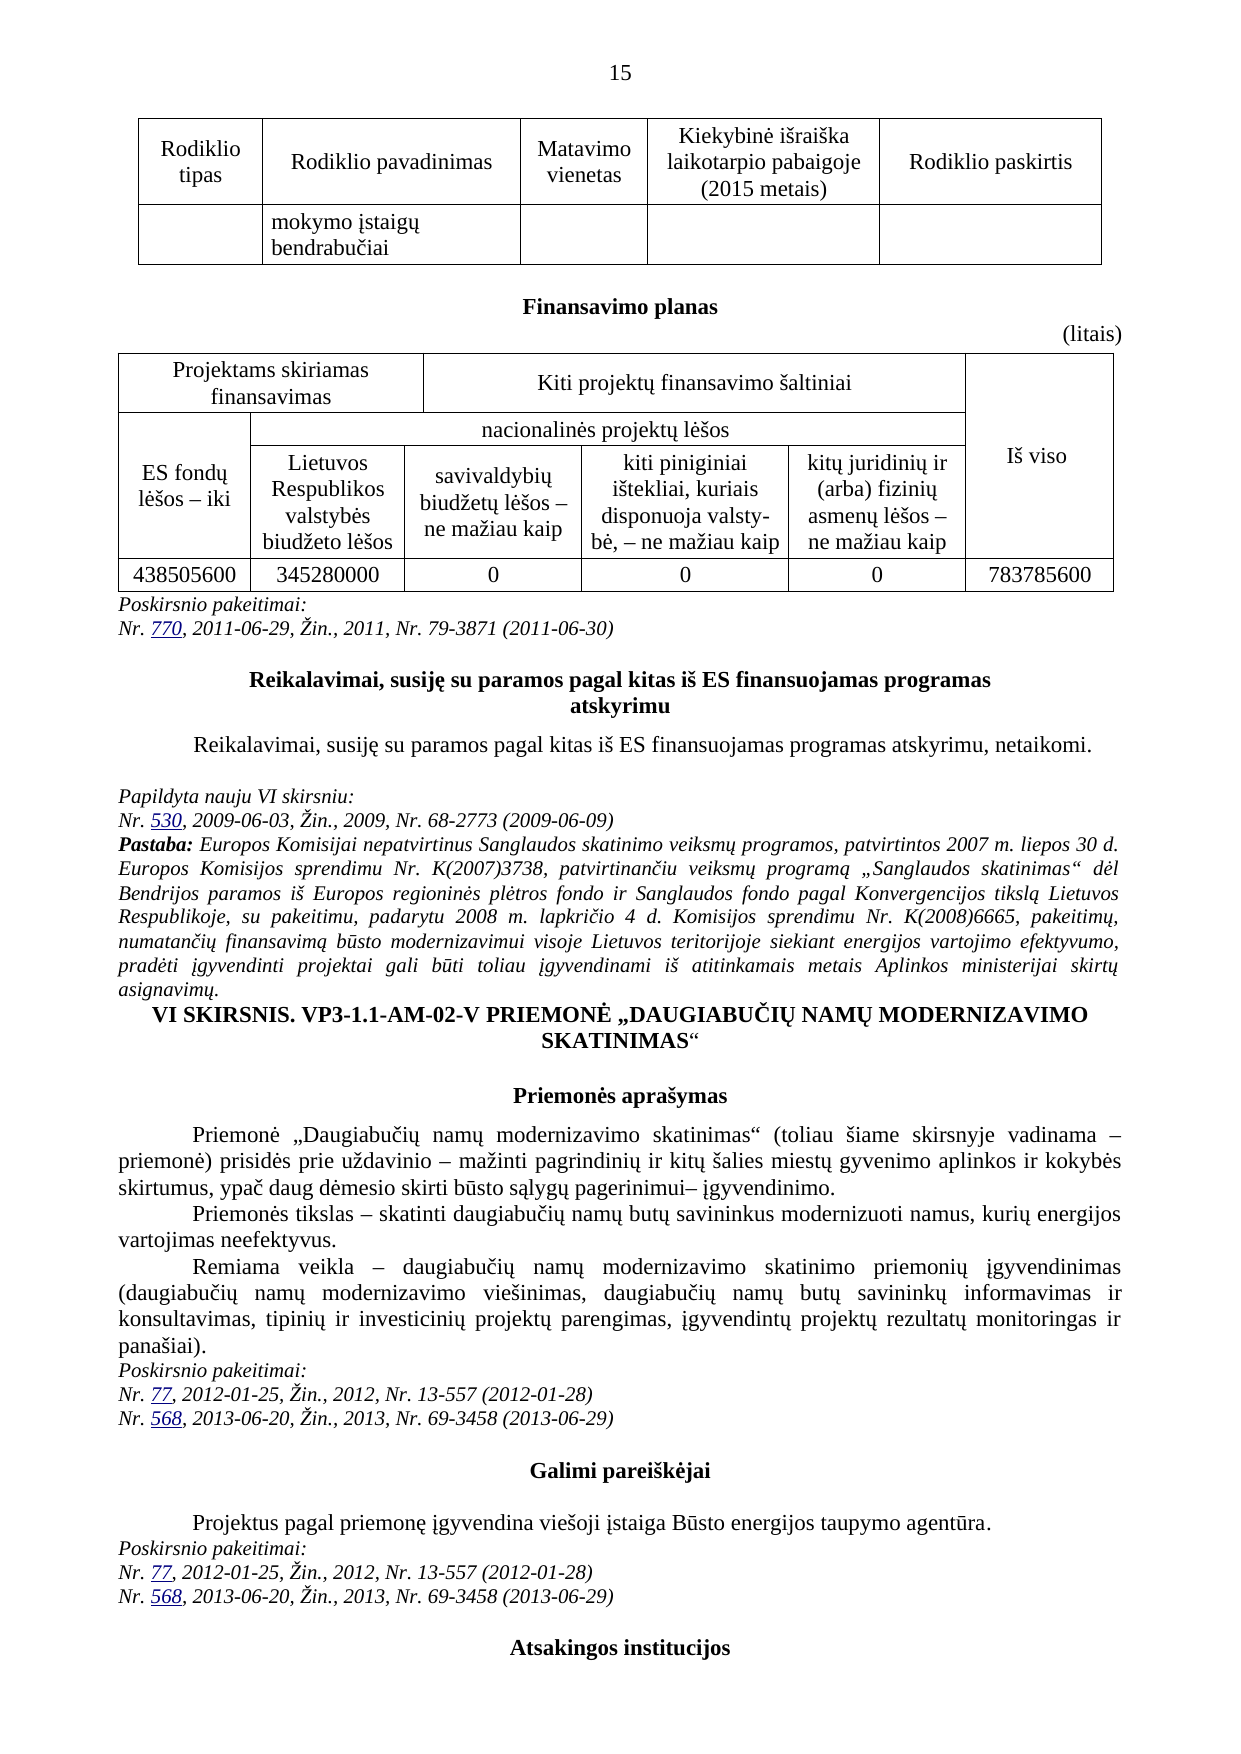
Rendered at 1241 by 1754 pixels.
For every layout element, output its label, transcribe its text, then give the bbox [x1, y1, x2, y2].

table_cell [880, 205, 1101, 264]
table_cell 0 [405, 559, 581, 591]
text Galimi pareiškėjai [118, 1457, 1122, 1483]
table_cell kiti piniginiai ištekliai, kuriais disponuoja valsty­bė, – ne mažiau kaip [582, 446, 788, 557]
table_header Projektams skiriamas finansavimas [119, 354, 423, 412]
text Priemonė „Daugiabučių namų modernizavimo skatinimas“ (toliau šiame skirsnyje vadinama – priemonė) prisidės prie uždavinio – mažinti pagrindinių ir kitų šalies miestų gyvenimo aplinkos ir kokybės skirtumus, ypač daug dėmesio skirti būsto sąlygų pagerinimui– įgyvendinimo. [118, 1121, 1122, 1200]
table_header Rodiklio paskirtis [880, 119, 1101, 204]
text Priemonės tikslas – skatinti daugiabučių namų butų savininkus modernizuoti namus, kurių energijos vartojimas neefektyvus. [118, 1200, 1122, 1253]
table_cell 345280000 [251, 559, 404, 591]
text Nr. 77, 2012-01-25, Žin., 2012, Nr. 13-557 (2012-01-28) [118, 1382, 1122, 1406]
text Nr. 530, 2009-06-03, Žin., 2009, Nr. 68-2773 (2009-06-09) [118, 808, 1122, 832]
text Priemonės aprašymas [118, 1082, 1122, 1108]
table_cell 0 [582, 559, 788, 591]
text Reikalavimai, susiję su paramos pagal kitas iš ES finansuojamas programas atskyrimu [118, 666, 1122, 719]
table_header Iš viso [966, 354, 1113, 557]
text Atsakingos institucijos [118, 1634, 1122, 1661]
text Papildyta nauju VI skirsniu: [118, 784, 1122, 808]
table_cell nacionalinės projektų lėšos [251, 413, 965, 445]
text Poskirsnio pakeitimai: [118, 1358, 1122, 1382]
table_cell Lietuvos Respublikos valstybės biudžeto lėšos [251, 446, 404, 557]
text Poskirsnio pakeitimai: [118, 1536, 1122, 1560]
text Reikalavimai, susiję su paramos pagal kitas iš ES finansuojamas programas atskyrimu, netaikomi. [118, 731, 1122, 758]
text Projektus pagal priemonę įgyvendina viešoji įstaiga Būsto energijos taupymo agentūra. [118, 1509, 1122, 1536]
table_cell mokymo įstaigų bendrabučiai [263, 205, 520, 264]
table_header Rodiklio pavadinimas [263, 119, 520, 204]
text Remiama veikla – daugiabučių namų modernizavimo skatinimo priemonių įgyvendinimas (daugiabučių namų modernizavimo viešinimas, daugiabučių namų butų savininkų informavimas ir konsultavimas, tipinių ir investicinių projektų parengimas, įgyvendintų projektų rezultatų monitoringas ir panašiai). [118, 1253, 1122, 1358]
text Nr. 77, 2012-01-25, Žin., 2012, Nr. 13-557 (2012-01-28) [118, 1560, 1122, 1584]
table_header Rodiklio tipas [139, 119, 262, 204]
table_cell [139, 205, 262, 264]
table_cell [521, 205, 647, 264]
table_cell 0 [789, 559, 965, 591]
text (litais) [118, 320, 1122, 346]
text Nr. 770, 2011-06-29, Žin., 2011, Nr. 79-3871 (2011-06-30) [118, 616, 1122, 640]
table_header Kiekybinė išraiška laikotarpio pabaigoje (2015 metais) [648, 119, 879, 204]
table_header Matavimo vienetas [521, 119, 647, 204]
table_cell ES fondų lėšos – iki [119, 413, 250, 557]
text Poskirsnio pakeitimai: [118, 592, 1122, 616]
table_cell savivaldybių biudžetų lėšos – ne mažiau kaip [405, 446, 581, 557]
text Nr. 568, 2013-06-20, Žin., 2013, Nr. 69-3458 (2013-06-29) [118, 1406, 1122, 1430]
table_header Kiti projektų finansavimo šaltiniai [424, 354, 965, 412]
text VI SKIRSNIS. VP3-1.1-AM-02-V PRIEMONĖ „Daugiabučių namų MODERNIZAVIMO SKATINIMAS“ [118, 1001, 1122, 1053]
table_cell 438505600 [119, 559, 250, 591]
table_cell kitų juridinių ir (arba) fizinių asmenų lėšos – ne mažiau kaip [789, 446, 965, 557]
text Nr. 568, 2013-06-20, Žin., 2013, Nr. 69-3458 (2013-06-29) [118, 1584, 1122, 1608]
text Finansavimo planas [118, 293, 1122, 320]
text Pastaba: Europos Komisijai nepatvirtinus Sanglaudos skatinimo veiksmų programos, patvirtintos 2007 m. liepos 30 d. Europos Komisijos sprendimu Nr. K(2007)3738, patvirtinančiu veiksmų programą „Sanglaudos skatinimas“ dėl Bendrijos paramos iš Europos regioninės plėtros fondo ir Sanglaudos fondo pagal Konvergencijos tikslą Lietuvos Respublikoje, su pakeitimu, padarytu 2008 m. lapkričio 4 d. Komisijos sprendimu Nr. K(2008)6665, pakeitimų, numatančių finansavimą būsto modernizavimui visoje Lietuvos teritorijoje siekiant energijos vartojimo efektyvumo, pradėti įgyvendinti projektai gali būti toliau įgyvendinami iš atitinkamais metais Aplinkos ministerijai skirtų asignavimų. [118, 832, 1122, 1001]
table_cell 783785600 [966, 559, 1113, 591]
table_cell [648, 205, 879, 264]
